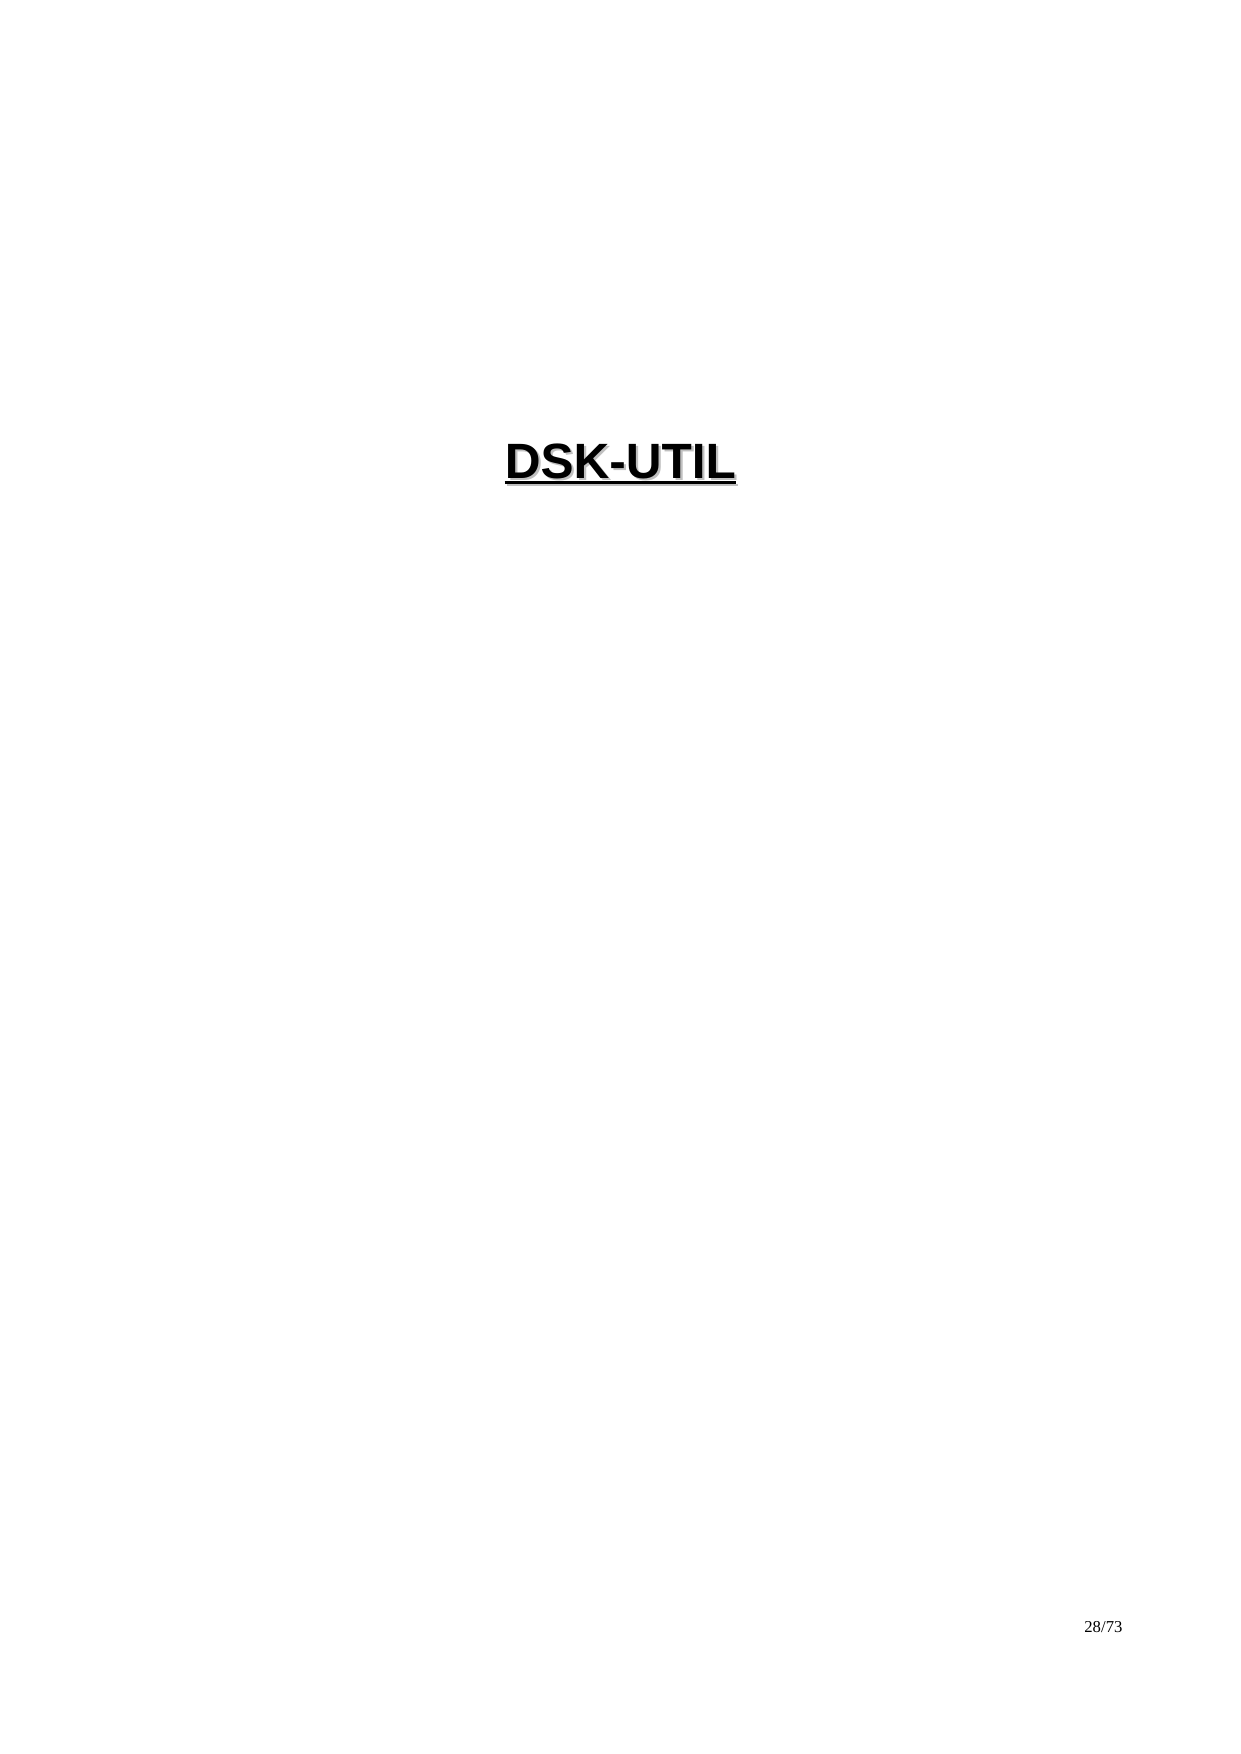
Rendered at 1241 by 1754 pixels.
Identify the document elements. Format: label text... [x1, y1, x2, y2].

subtitle DSK-UTIL [118, 432, 1122, 489]
